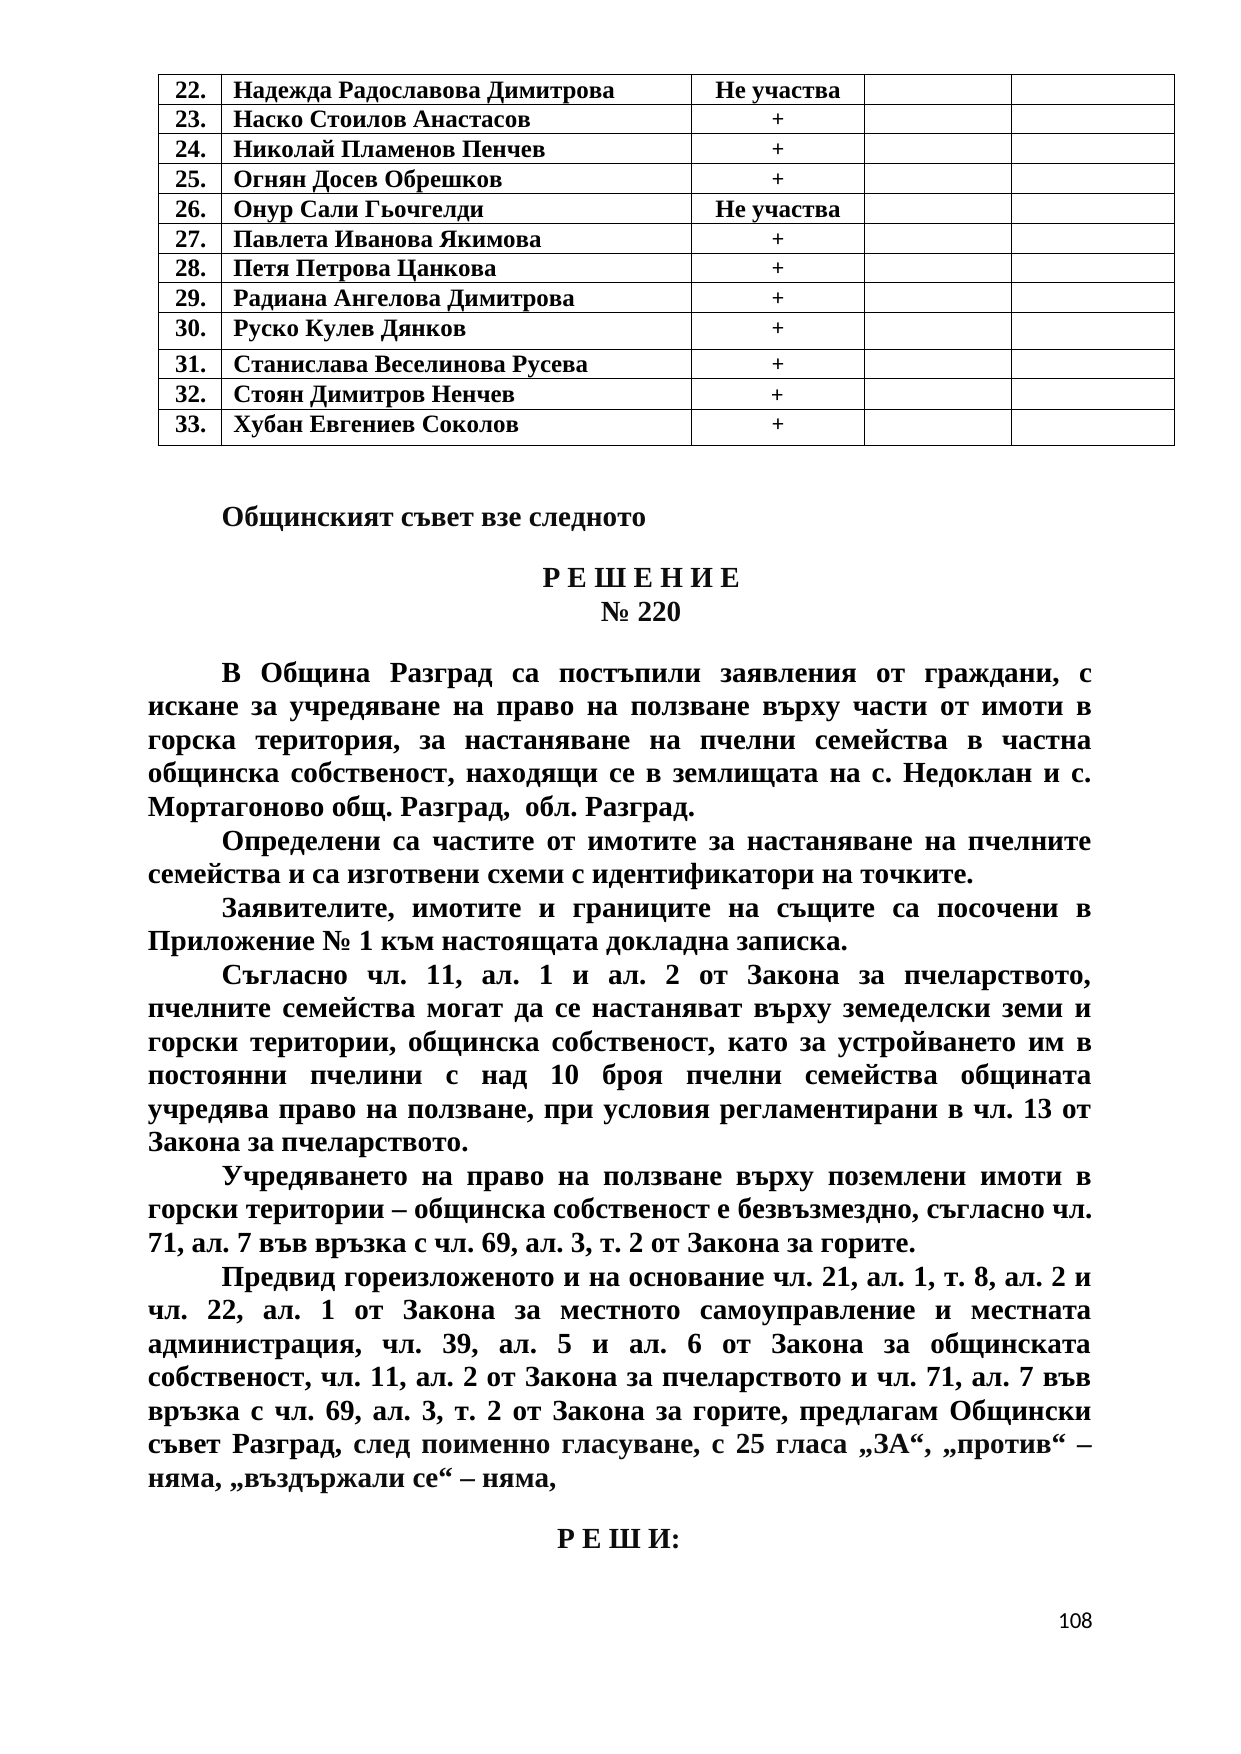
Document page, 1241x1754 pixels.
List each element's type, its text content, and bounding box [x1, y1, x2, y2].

text Съгласно чл. 11, ал. 1 и ал. 2 от Закона за пчеларството, пчелните семейства могат да се настаняват върху земеделски земи и горски територии, общинска собственост, като за устройването им в постоянни пчелини с над 10 броя пчелни семейства общината учредява право на ползване, при условия регламентирани в чл. 13 от Закона за пчеларството. [148, 957, 1093, 1158]
table_cell Радиана Ангелова Димитрова [222, 283, 691, 312]
table_cell Не участва [692, 194, 864, 223]
table_cell Огнян Досев Обрешков [222, 164, 691, 193]
table_cell + [692, 379, 864, 408]
text Учредяването на право на ползване върху поземлени имоти в горски територии – общинска собственост е безвъзмездно, съгласно чл. 71, ал. 7 във връзка с чл. 69, ал. 3, т. 2 от Закона за горите. [148, 1158, 1093, 1259]
table_cell 28. [159, 254, 221, 282]
table_cell [1012, 283, 1174, 312]
table_cell [1012, 194, 1174, 223]
table_cell Наско Стоилов Анастасов [222, 105, 691, 133]
table_cell Надежда Радославова Димитрова [222, 75, 691, 103]
table_cell [865, 224, 1011, 252]
table_cell + [692, 254, 864, 282]
table_cell [1012, 134, 1174, 163]
text № 220 [148, 594, 1093, 627]
table_cell [865, 105, 1011, 133]
table_cell + [692, 134, 864, 163]
table_cell [865, 313, 1011, 348]
table_cell [865, 283, 1011, 312]
table_cell 24. [159, 134, 221, 163]
table_cell [1012, 410, 1174, 445]
table_cell Петя Петрова Цанкова [222, 254, 691, 282]
table_cell [865, 254, 1011, 282]
table_cell [1012, 224, 1174, 252]
table_cell Станислава Веселинова Русева [222, 350, 691, 378]
table_cell 29. [159, 283, 221, 312]
text В Община Разград са постъпили заявления от граждани, с искане за учредяване на право на ползване върху части от имоти в горска територия, за настаняване на пчелни семейства в частна общинска собственост, находящи се в землищата на с. Недоклан и с. Мортагоново общ. Разград, обл. Разград. [148, 655, 1093, 823]
table_cell Павлета Иванова Якимова [222, 224, 691, 252]
table_cell [1012, 75, 1174, 103]
table_cell + [692, 164, 864, 193]
table_cell 23. [159, 105, 221, 133]
table_cell [1012, 350, 1174, 378]
table_cell 27. [159, 224, 221, 252]
table_cell Николай Пламенов Пенчев [222, 134, 691, 163]
table_cell [1012, 379, 1174, 408]
table_cell Руско Кулев Дянков [222, 313, 691, 348]
table_cell + [692, 105, 864, 133]
table_cell 32. [159, 379, 221, 408]
table_cell [1012, 105, 1174, 133]
table_cell [1012, 164, 1174, 193]
text Р Е Ш И: [148, 1522, 1093, 1555]
text Р Е Ш Е Н И Е [148, 560, 1093, 594]
text Заявителите, имотите и границите на същите са посочени в Приложение № 1 към настоящата докладна записка. [148, 890, 1093, 957]
table_cell [865, 164, 1011, 193]
table_cell [1012, 313, 1174, 348]
table_cell + [692, 283, 864, 312]
table_cell [865, 134, 1011, 163]
table_cell [1012, 254, 1174, 282]
table_cell + [692, 350, 864, 378]
text Предвид гореизложеното и на основание чл. 21, ал. 1, т. 8, ал. 2 и чл. 22, ал. 1 от Закона за местното самоуправление и местната администрация, чл. 39, ал. 5 и ал. 6 от Закона за общинската собственост, чл. 11, ал. 2 от Закона за пчеларството и чл. 71, ал. 7 във връзка с чл. 69, ал. 3, т. 2 от Закона за горите, предлагам Общински съвет Разград, след поименно гласуване, с 25 гласа „ЗА“, „против“ – няма, „въздържали се“ – няма, [148, 1259, 1093, 1493]
table_cell 25. [159, 164, 221, 193]
text Определени са частите от имотите за настаняване на пчелните семейства и са изготвени схеми с идентификатори на точките. [148, 823, 1093, 890]
table_cell [865, 410, 1011, 445]
table_cell 26. [159, 194, 221, 223]
table_cell Хубан Евгениев Соколов [222, 410, 691, 445]
table_cell + [692, 410, 864, 445]
table_cell 22. [159, 75, 221, 103]
table_cell Онур Сали Гьочгелди [222, 194, 691, 223]
table_cell Стоян Димитров Ненчев [222, 379, 691, 408]
table_cell [865, 350, 1011, 378]
table_cell [865, 75, 1011, 103]
table_cell Не участва [692, 75, 864, 103]
table_cell [865, 379, 1011, 408]
table_cell + [692, 224, 864, 252]
table_cell + [692, 313, 864, 348]
table_cell 33. [159, 410, 221, 445]
text Общинският съвет взе следното [148, 499, 1093, 532]
table_cell 30. [159, 313, 221, 348]
table_cell [865, 194, 1011, 223]
table_cell 31. [159, 350, 221, 378]
